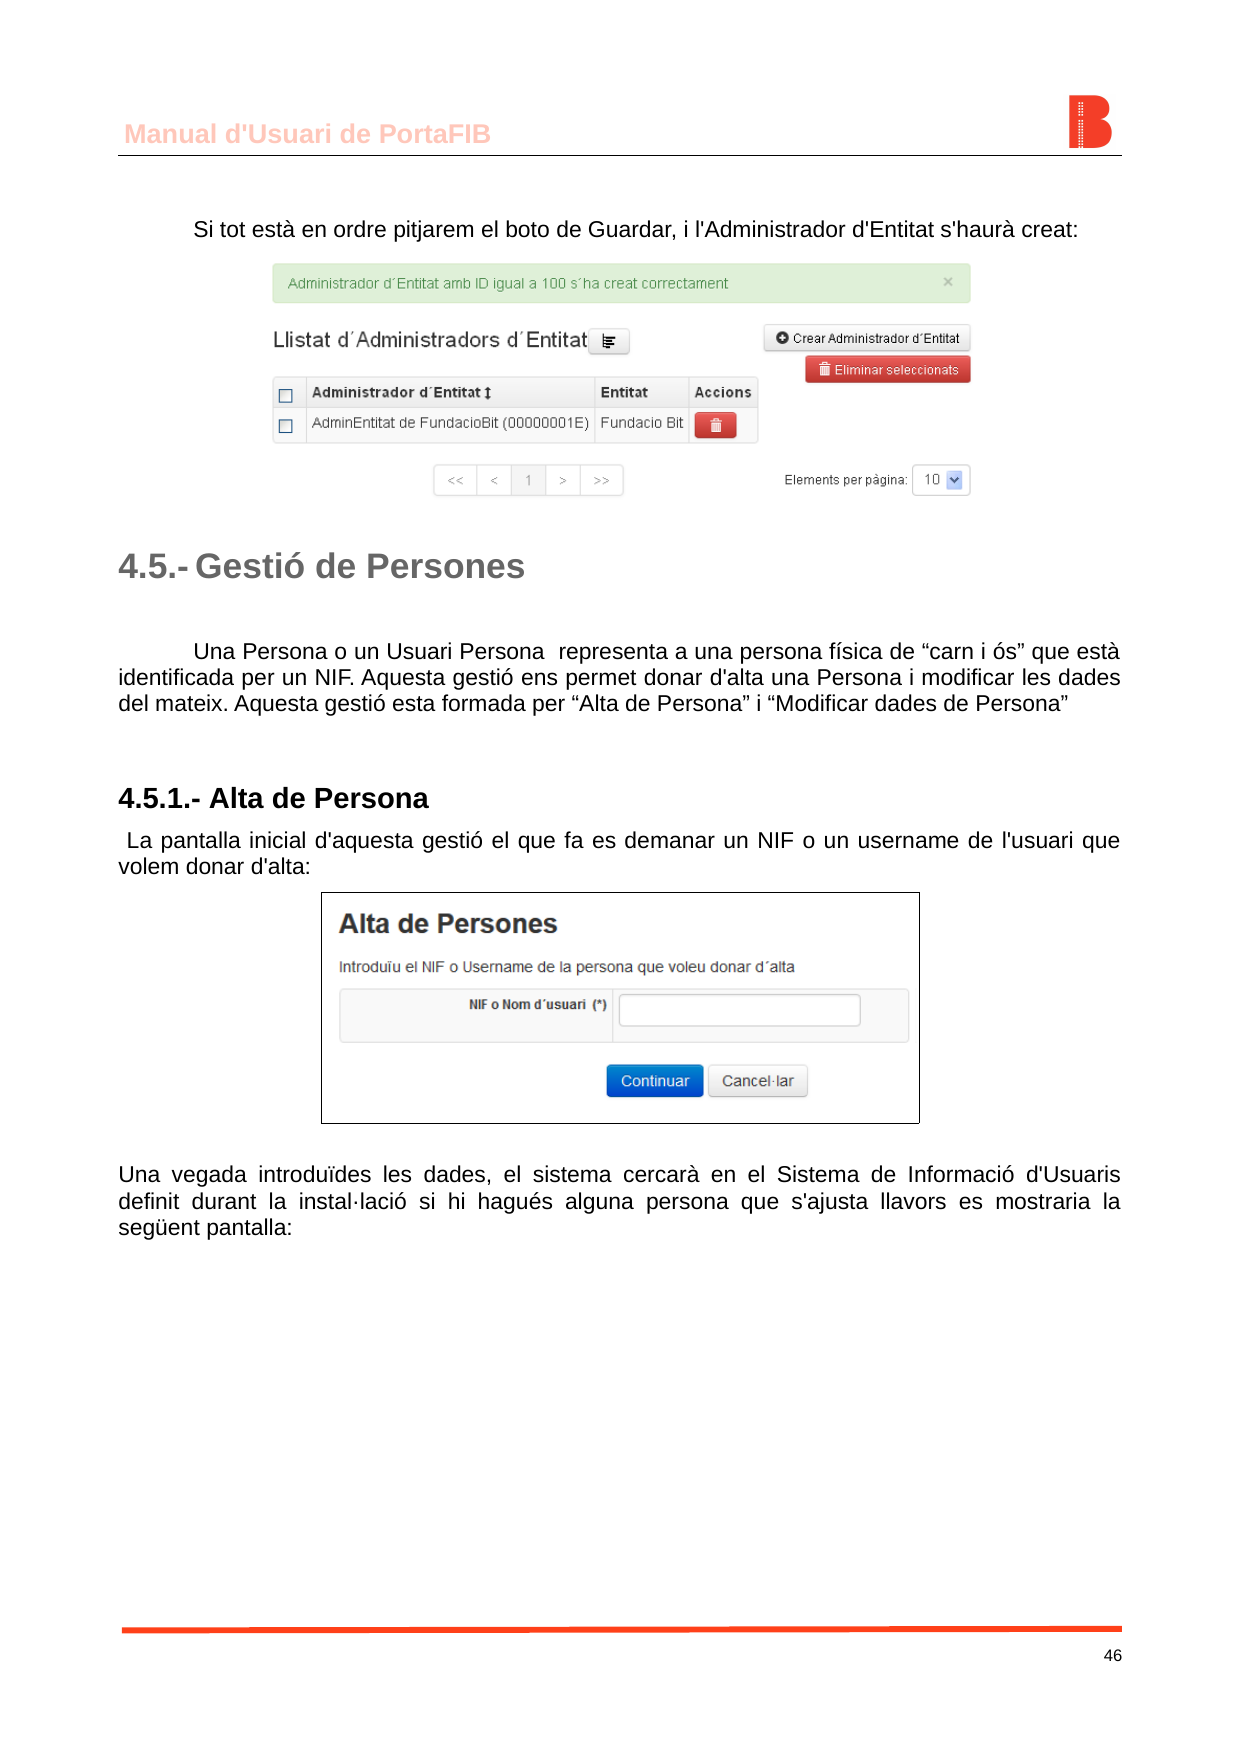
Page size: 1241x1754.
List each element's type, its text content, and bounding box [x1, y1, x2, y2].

text La pantalla inicial d'aquesta gestió el que fa es demanar un NIF o un username de l'usuari que volem donar d'alta: [118, 827, 1122, 879]
text Si tot està en ordre pitjarem el boto de Guardar, i l'Administrador d'Entitat s'haurà creat: [118, 216, 1122, 242]
subtitle Gestió de Persones [118, 546, 1122, 586]
text Una vegada introduïdes les dades, el sistema cercarà en el Sistema de Informació d'Usuaris definit durant la instal·lació si hi hagués alguna persona que s'ajusta llavors es mostraria la següent pantalla: [118, 1161, 1122, 1241]
picture [1063, 94, 1117, 150]
picture [260, 254, 980, 521]
text Una Persona o un Usuari Persona representa a una persona física de “carn i ós” que està identificada per un NIF. Aquesta gestió ens permet donar d'alta una Persona i modificar les dades del mateix. Aquesta gestió esta formada per “Alta de Persona” i “Modificar dades de Persona” [118, 638, 1122, 717]
subtitle Alta de Persona [118, 781, 1122, 814]
picture [324, 895, 917, 1120]
